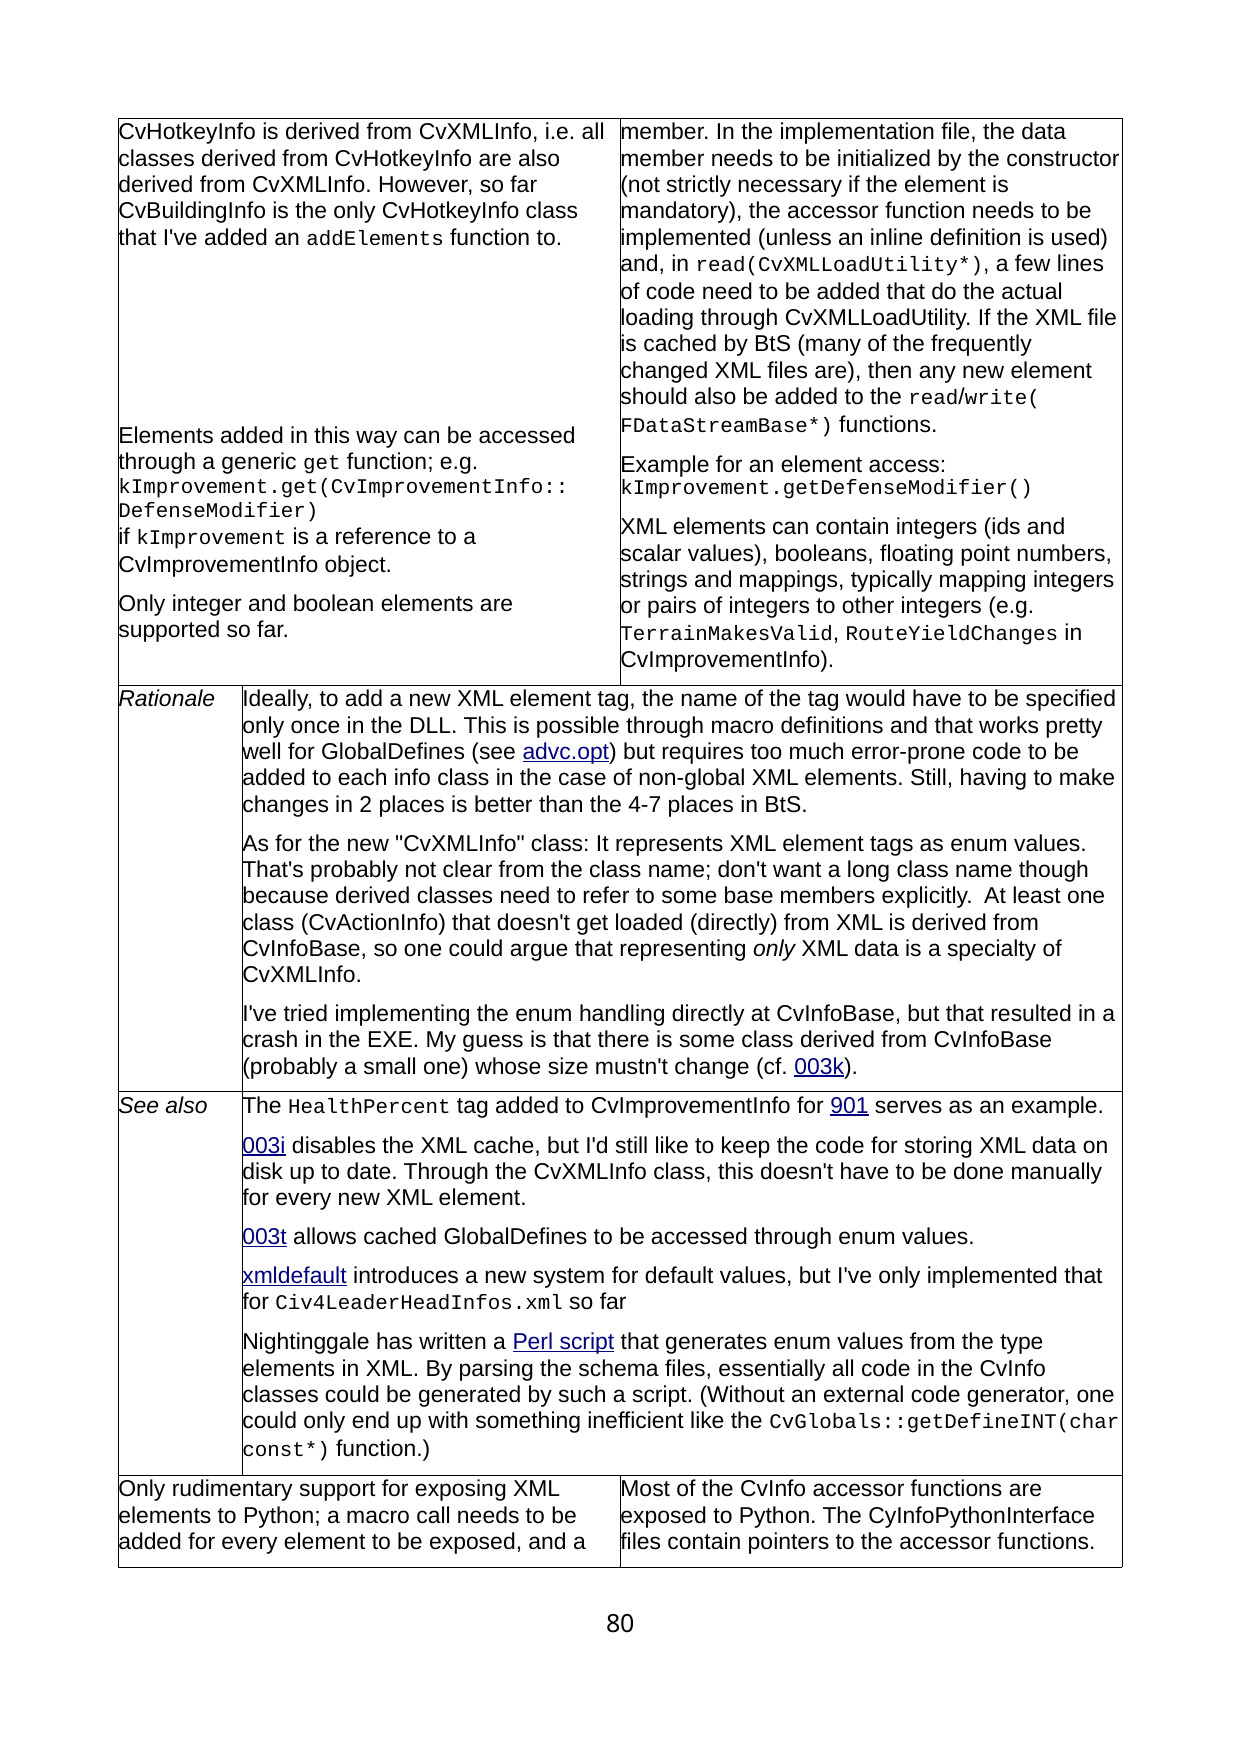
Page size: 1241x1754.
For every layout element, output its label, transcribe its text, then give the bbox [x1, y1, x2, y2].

table_cell See also [119, 1092, 242, 1475]
table_cell CvHotkeyInfo is derived from CvXMLInfo, i.e. all classes derived from CvHotkeyInfo are also derived from CvXMLInfo. However, so far CvBuildingInfo is the only CvHotkeyInfo class that I've added an addElements function to. Elements added in this way can be accessed through a generic get function; e.g. kImprovement.get(CvImprovementInfo:: DefenseModifier) if kImprovement is a reference to a CvImprovementInfo object. Only integer and boolean elements are supported so far. [119, 119, 620, 685]
table_cell The HealthPercent tag added to CvImprovementInfo for 901 serves as an example. 003i disables the XML cache, but I'd still like to keep the code for storing XML data on disk up to date. Through the CvXMLInfo class, this doesn't have to be done manually for every new XML element. 003t allows cached GlobalDefines to be accessed through enum values. xmldefault introduces a new system for default values, but I've only implemented that for Civ4LeaderHeadInfos.xml so far Nightinggale has written a Perl script that generates enum values from the type elements in XML. By parsing the schema files, essentially all code in the CvInfo classes could be generated by such a script. (Without an external code generator, one could only end up with something inefficient like the CvGlobals::getDefineINT(char const*) function.) [243, 1092, 1122, 1475]
table_cell Ideally, to add a new XML element tag, the name of the tag would have to be specified only once in the DLL. This is possible through macro definitions and that works pretty well for GlobalDefines (see advc.opt) but requires too much error-prone code to be added to each info class in the case of non-global XML elements. Still, having to make changes in 2 places is better than the 4-7 places in BtS. As for the new "CvXMLInfo" class: It represents XML element tags as enum values. That's probably not clear from the class name; don't want a long class name though because derived classes need to refer to some base members explicitly. At least one class (CvActionInfo) that doesn't get loaded (directly) from XML is derived from CvInfoBase, so one could argue that representing only XML data is a specialty of CvXMLInfo. I've tried implementing the enum handling directly at CvInfoBase, but that resulted in a crash in the EXE. My guess is that there is some class derived from CvInfoBase (probably a small one) whose size mustn't change (cf. 003k). [243, 686, 1122, 1091]
table_cell Most of the CvInfo accessor functions are exposed to Python. The CyInfoPythonInterface files contain pointers to the accessor functions. [621, 1476, 1122, 1567]
table_cell member. In the implementation file, the data member needs to be initialized by the constructor (not strictly necessary if the element is mandatory), the accessor function needs to be implemented (unless an inline definition is used) and, in read(CvXMLLoadUtility*), a few lines of code need to be added that do the actual loading through CvXMLLoadUtility. If the XML file is cached by BtS (many of the frequently changed XML files are), then any new element should also be added to the read/write( FDataStreamBase*) functions. Example for an element access: kImprovement.getDefenseModifier() XML elements can contain integers (ids and scalar values), booleans, floating point numbers, strings and mappings, typically mapping integers or pairs of integers to other integers (e.g. TerrainMakesValid, RouteYieldChanges in CvImprovementInfo). [621, 119, 1122, 685]
table_cell Only rudimentary support for exposing XML elements to Python; a macro call needs to be added for every element to be exposed, and a [119, 1476, 620, 1567]
table_cell Rationale [119, 686, 242, 1091]
